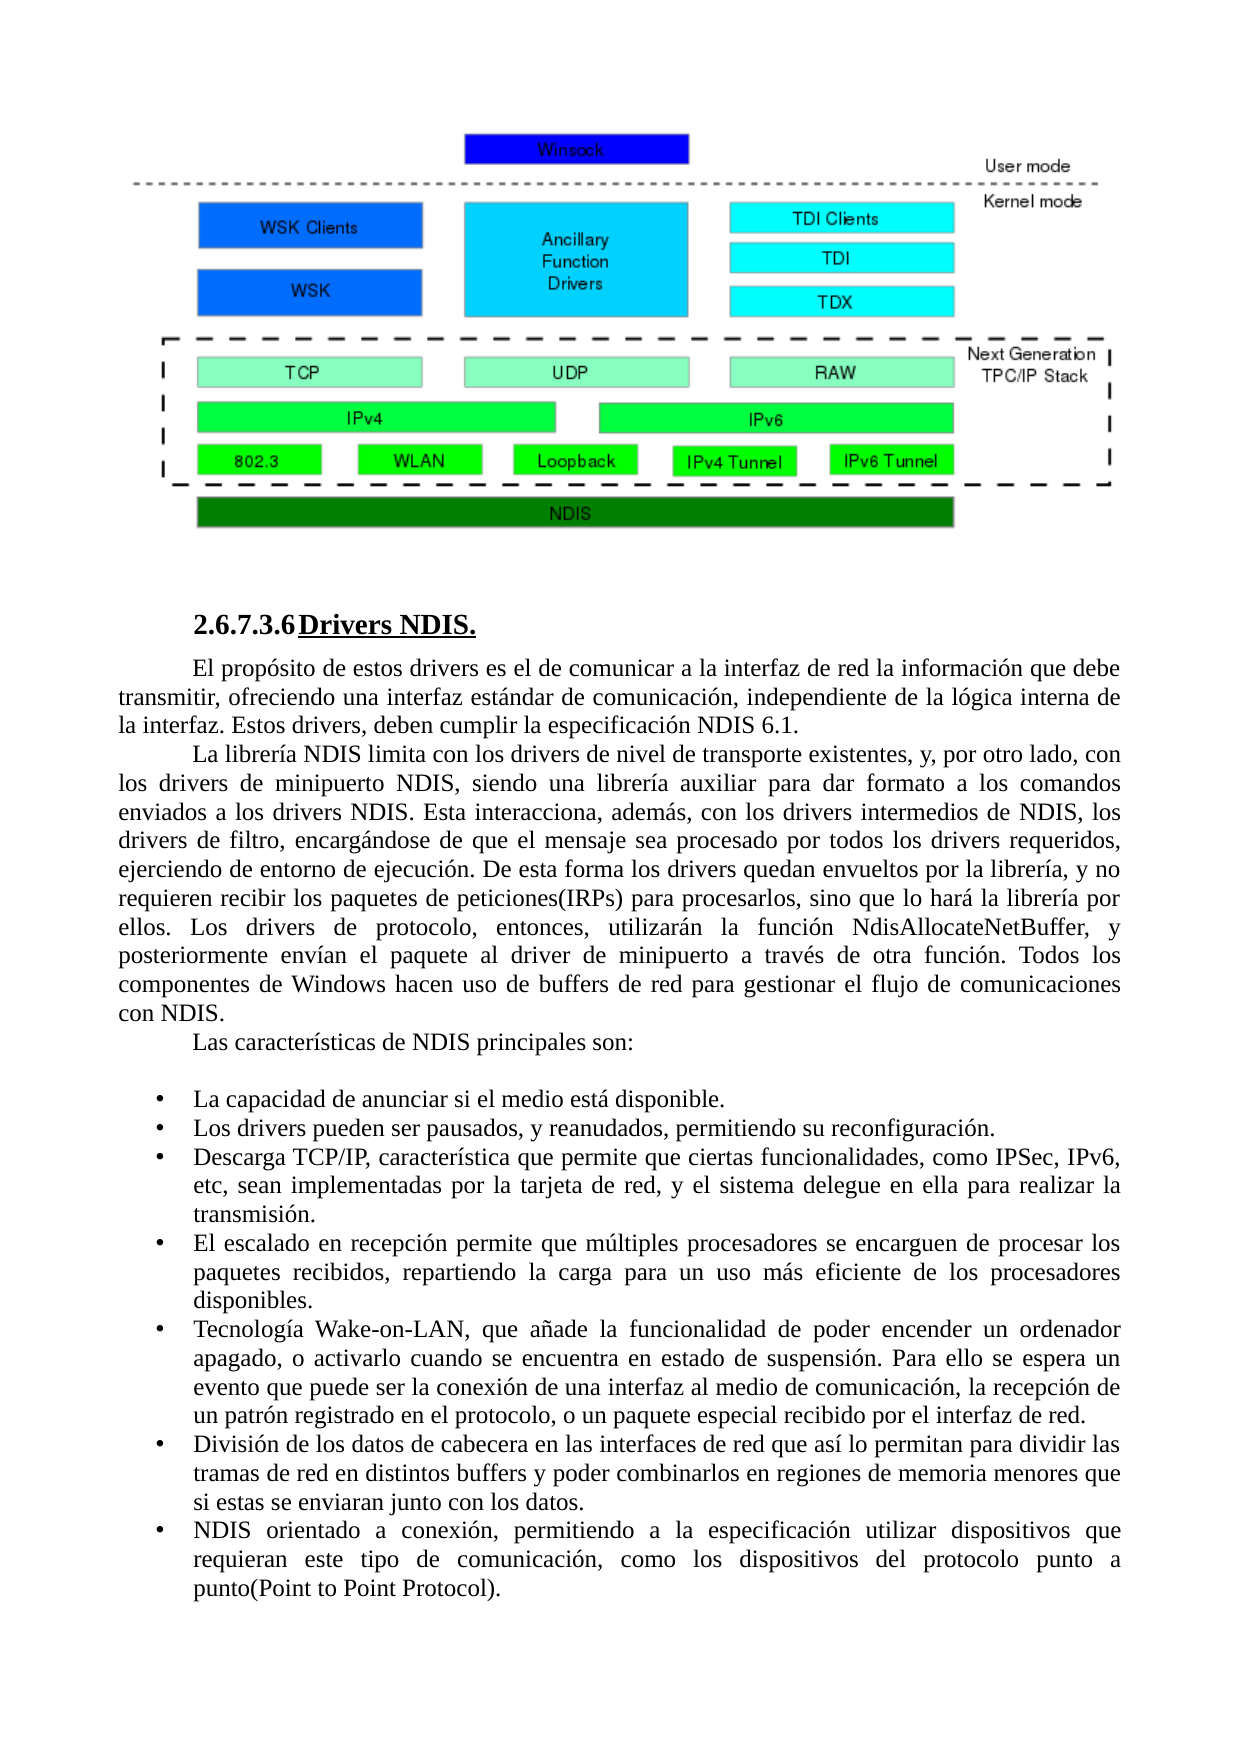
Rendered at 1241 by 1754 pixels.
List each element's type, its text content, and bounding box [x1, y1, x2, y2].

text Las características de NDIS principales son: [118, 1027, 1122, 1056]
list La capacidad de anunciar si el medio está disponible. [156, 1084, 1122, 1113]
list Tecnología Wake-on-LAN, que añade la funcionalidad de poder encender un ordenador apagado, o activarlo cuando se encuentra en estado de suspensión. Para ello se espera un evento que puede ser la conexión de una interfaz al medio de comunicación, la recepción de un patrón registrado en el protocolo, o un paquete especial recibido por el interfaz de red. [156, 1314, 1122, 1429]
text La librería NDIS limita con los drivers de nivel de transporte existentes, y, por otro lado, con los drivers de minipuerto NDIS, siendo una librería auxiliar para dar formato a los comandos enviados a los drivers NDIS. Esta interacciona, además, con los drivers intermedios de NDIS, los drivers de filtro, encargándose de que el mensaje sea procesado por todos los drivers requeridos, ejerciendo de entorno de ejecución. De esta forma los drivers quedan envueltos por la librería, y no requieren recibir los paquetes de peticiones(IRPs) para procesarlos, sino que lo hará la librería por ellos. Los drivers de protocolo, entonces, utilizarán la función NdisAllocateNetBuffer, y posteriormente envían el paquete al driver de minipuerto a través de otra función. Todos los componentes de Windows hacen uso de buffers de red para gestionar el flujo de comunicaciones con NDIS. [118, 739, 1122, 1027]
list Los drivers pueden ser pausados, y reanudados, permitiendo su reconfiguración. [156, 1113, 1122, 1142]
list División de los datos de cabecera en las interfaces de red que así lo permitan para dividir las tramas de red en distintos buffers y poder combinarlos en regiones de memoria menores que si estas se enviaran junto con los datos. [156, 1429, 1122, 1516]
list NDIS orientado a conexión, permitiendo a la especificación utilizar dispositivos que requieran este tipo de comunicación, como los dispositivos del protocolo punto a punto(Point to Point Protocol). [156, 1516, 1122, 1602]
text El propósito de estos drivers es el de comunicar a la interfaz de red la información que debe transmitir, ofreciendo una interfaz estándar de comunicación, independiente de la lógica interna de la interfaz. Estos drivers, deben cumplir la especificación NDIS 6.1. [118, 653, 1122, 739]
list Descarga TCP/IP, característica que permite que ciertas funcionalidades, como IPSec, IPv6, etc, sean implementadas por la tarjeta de red, y el sistema delegue en ella para realizar la transmisión. [156, 1142, 1122, 1228]
picture [118, 118, 1123, 554]
list El escalado en recepción permite que múltiples procesadores se encarguen de procesar los paquetes recibidos, repartiendo la carga para un uso más eficiente de los procesadores disponibles. [156, 1228, 1122, 1314]
subtitle Drivers NDIS. [193, 607, 1122, 641]
